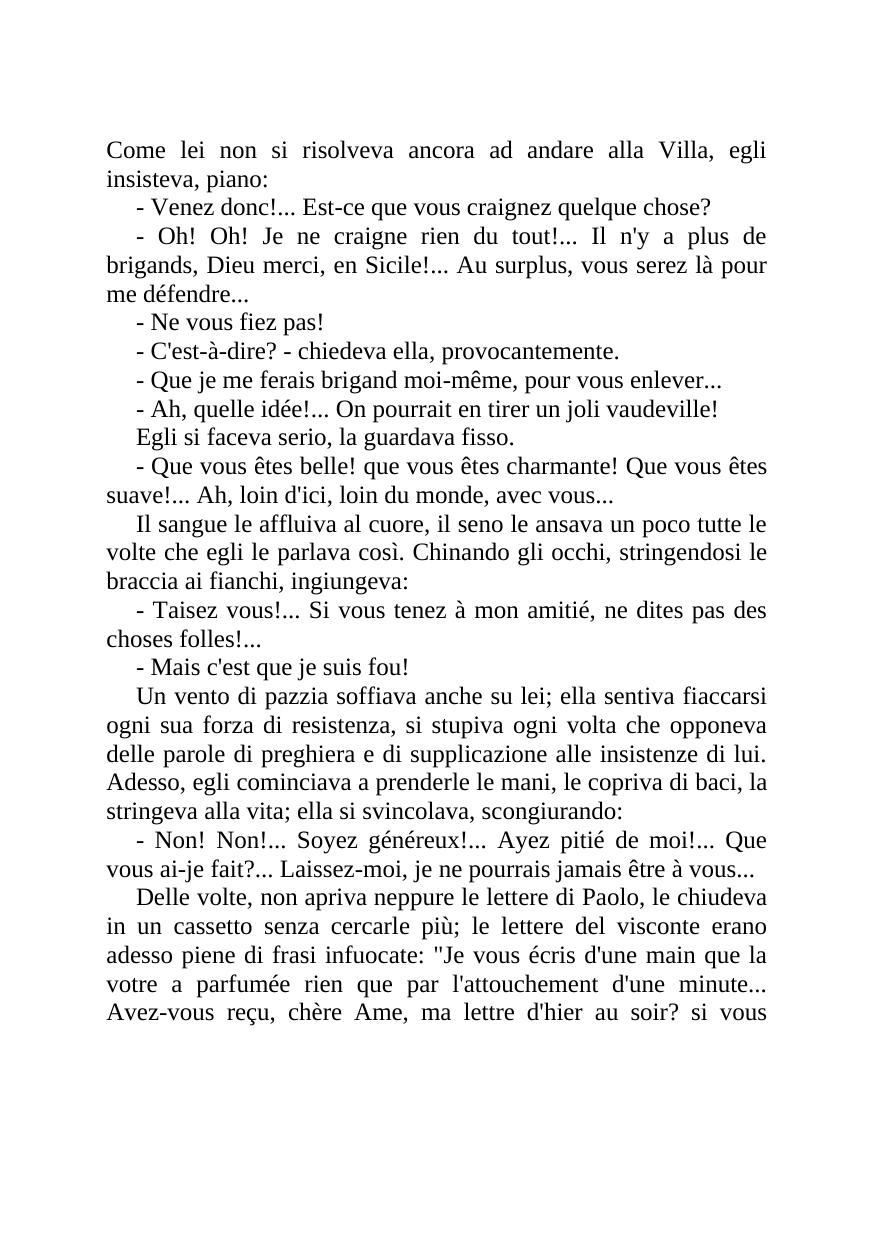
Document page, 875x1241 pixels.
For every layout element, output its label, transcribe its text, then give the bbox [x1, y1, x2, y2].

text Delle volte, non apriva neppure le lettere di Paolo, le chiudeva in un cassetto senza cercarle più; le lettere del visconte erano adesso piene di frasi infuocate: "Je vous écris d'une main que la votre a parfumée rien que par l'attouchement d'une minute... Avez-vous reçu, chère Ame, ma lettre d'hier au soir? si vous [106, 882, 768, 1026]
text Come lei non si risolveva ancora ad andare alla Villa, egli insisteva, piano: [106, 135, 768, 192]
text Un vento di pazzia soffiava anche su lei; ella sentiva fiaccarsi ogni sua forza di resistenza, si stupiva ogni volta che opponeva delle parole di preghiera e di supplicazione alle insistenze di lui. Adesso, egli cominciava a prenderle le mani, le copriva di baci, la stringeva alla vita; ella si svincolava, scongiurando: [106, 681, 768, 825]
text - Mais c'est que je suis fou! [106, 652, 768, 681]
text - Oh! Oh! Je ne craigne rien du tout!... Il n'y a plus de brigands, Dieu merci, en Sicile!... Au surplus, vous serez là pour me défendre... [106, 221, 768, 307]
text - Ah, quelle idée!... On pourrait en tirer un joli vaudeville! [106, 394, 768, 422]
text - Que je me ferais brigand moi-même, pour vous enlever... [106, 365, 768, 394]
text - Que vous êtes belle! que vous êtes charmante! Que vous êtes suave!... Ah, loin d'ici, loin du monde, avec vous... [106, 451, 768, 509]
text - Venez donc!... Est-ce que vous craignez quelque chose? [106, 192, 768, 221]
text - C'est-à-dire? - chiedeva ella, provocantemente. [106, 336, 768, 365]
text Egli si faceva serio, la guardava fisso. [106, 422, 768, 451]
text Il sangue le affluiva al cuore, il seno le ansava un poco tutte le volte che egli le parlava così. Chinando gli occhi, stringendosi le braccia ai fianchi, ingiungeva: [106, 509, 768, 595]
text - Taisez vous!... Si vous tenez à mon amitié, ne dites pas des choses folles!... [106, 595, 768, 652]
text - Ne vous fiez pas! [106, 307, 768, 336]
text - Non! Non!... Soyez généreux!... Ayez pitié de moi!... Que vous ai-je fait?... Laissez-moi, je ne pourrais jamais être à vous... [106, 825, 768, 882]
